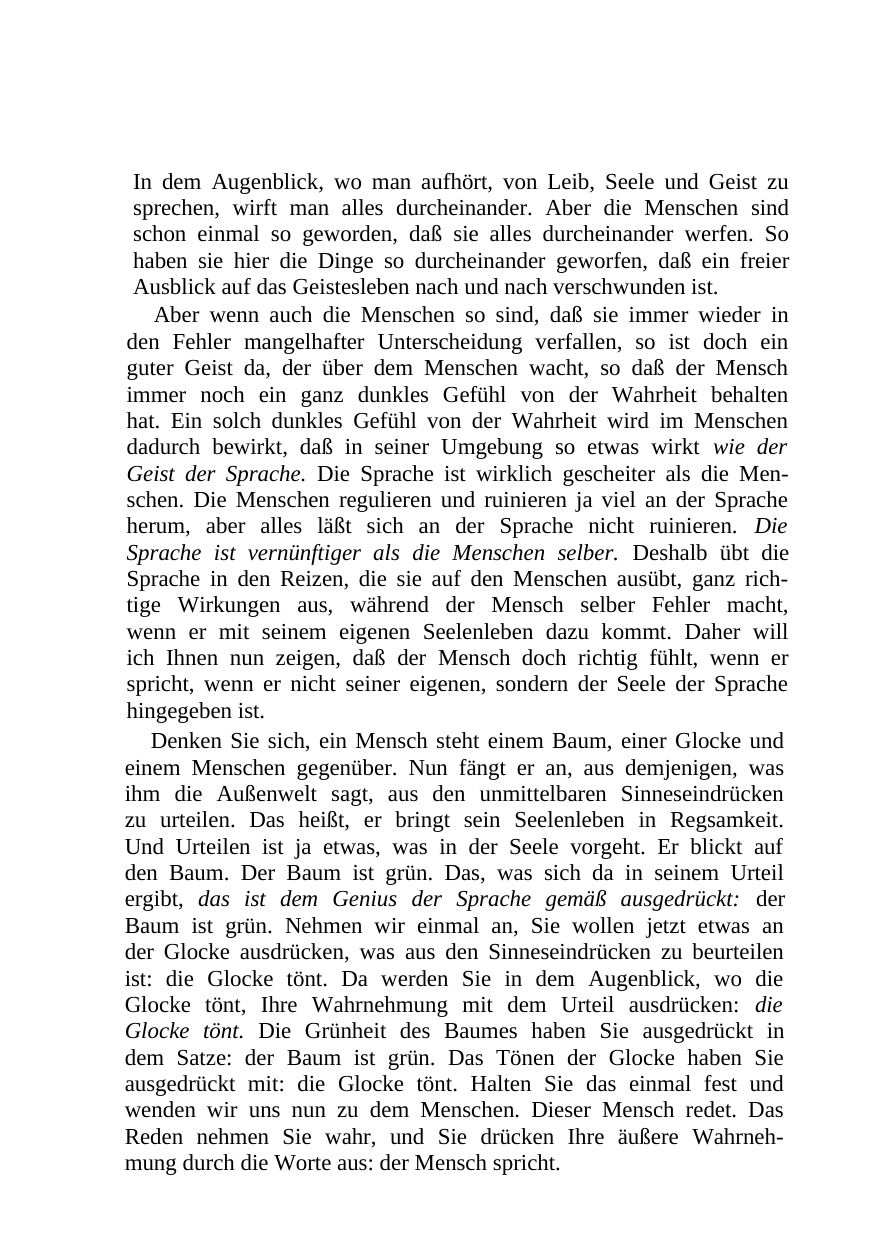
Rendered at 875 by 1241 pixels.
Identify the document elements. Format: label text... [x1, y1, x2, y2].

text Aber wenn auch die Menschen so sind, daß sie immer wieder in den Fehler mangelhafter Unterscheidung verfallen, so ist doch ein guter Geist da, der über dem Menschen wacht, so daß der Mensch immer noch ein ganz dunkles Gefühl von der Wahrheit behalten hat. Ein solch dunkles Gefühl von der Wahrheit wird im Menschen dadurch bewirkt, daß in seiner Umgebung so etwas wirkt wie der Geist der Sprache. Die Sprache ist wirklich gescheiter als die Men- schen. Die Menschen regulieren und ruinieren ja viel an der Sprache herum, aber alles läßt sich an der Sprache nicht ruinieren. Die Sprache ist vernünftiger als die Menschen selber. Deshalb übt die Sprache in den Reizen, die sie auf den Menschen ausübt, ganz rich- tige Wirkungen aus, während der Mensch selber Fehler macht, wenn er mit seinem eigenen Seelenleben dazu kommt. Daher will ich Ihnen nun zeigen, daß der Mensch doch richtig fühlt, wenn er spricht, wenn er nicht seiner eigenen, sondern der Seele der Sprache hingegeben ist. [126, 302, 789, 723]
text Denken Sie sich, ein Mensch steht einem Baum, einer Glocke und einem Menschen gegenüber. Nun fängt er an, aus demjenigen, was ihm die Außenwelt sagt, aus den unmittelbaren Sinneseindrücken zu urteilen. Das heißt, er bringt sein Seelenleben in Regsamkeit. Und Urteilen ist ja etwas, was in der Seele vorgeht. Er blickt auf den Baum. Der Baum ist grün. Das, was sich da in seinem Urteil ergibt, das ist dem Genius der Sprache gemäß ausgedrückt: der Baum ist grün. Nehmen wir einmal an, Sie wollen jetzt etwas an der Glocke ausdrücken, was aus den Sinneseindrücken zu beurteilen ist: die Glocke tönt. Da werden Sie in dem Augenblick, wo die Glocke tönt, Ihre Wahrnehmung mit dem Urteil ausdrücken: die Glocke tönt. Die Grünheit des Baumes haben Sie ausgedrückt in dem Satze: der Baum ist grün. Das Tönen der Glocke haben Sie ausgedrückt mit: die Glocke tönt. Halten Sie das einmal fest und wenden wir uns nun zu dem Menschen. Dieser Mensch redet. Das Reden nehmen Sie wahr, und Sie drücken Ihre äußere Wahrneh- mung durch die Worte aus: der Mensch spricht. [124, 727, 785, 1175]
text In dem Augenblick, wo man aufhört, von Leib, Seele und Geist zu sprechen, wirft man alles durcheinander. Aber die Menschen sind schon einmal so geworden, daß sie alles durcheinander werfen. So haben sie hier die Dinge so durcheinander geworfen, daß ein freier Ausblick auf das Geistesleben nach und nach verschwunden ist. [133, 168, 791, 299]
